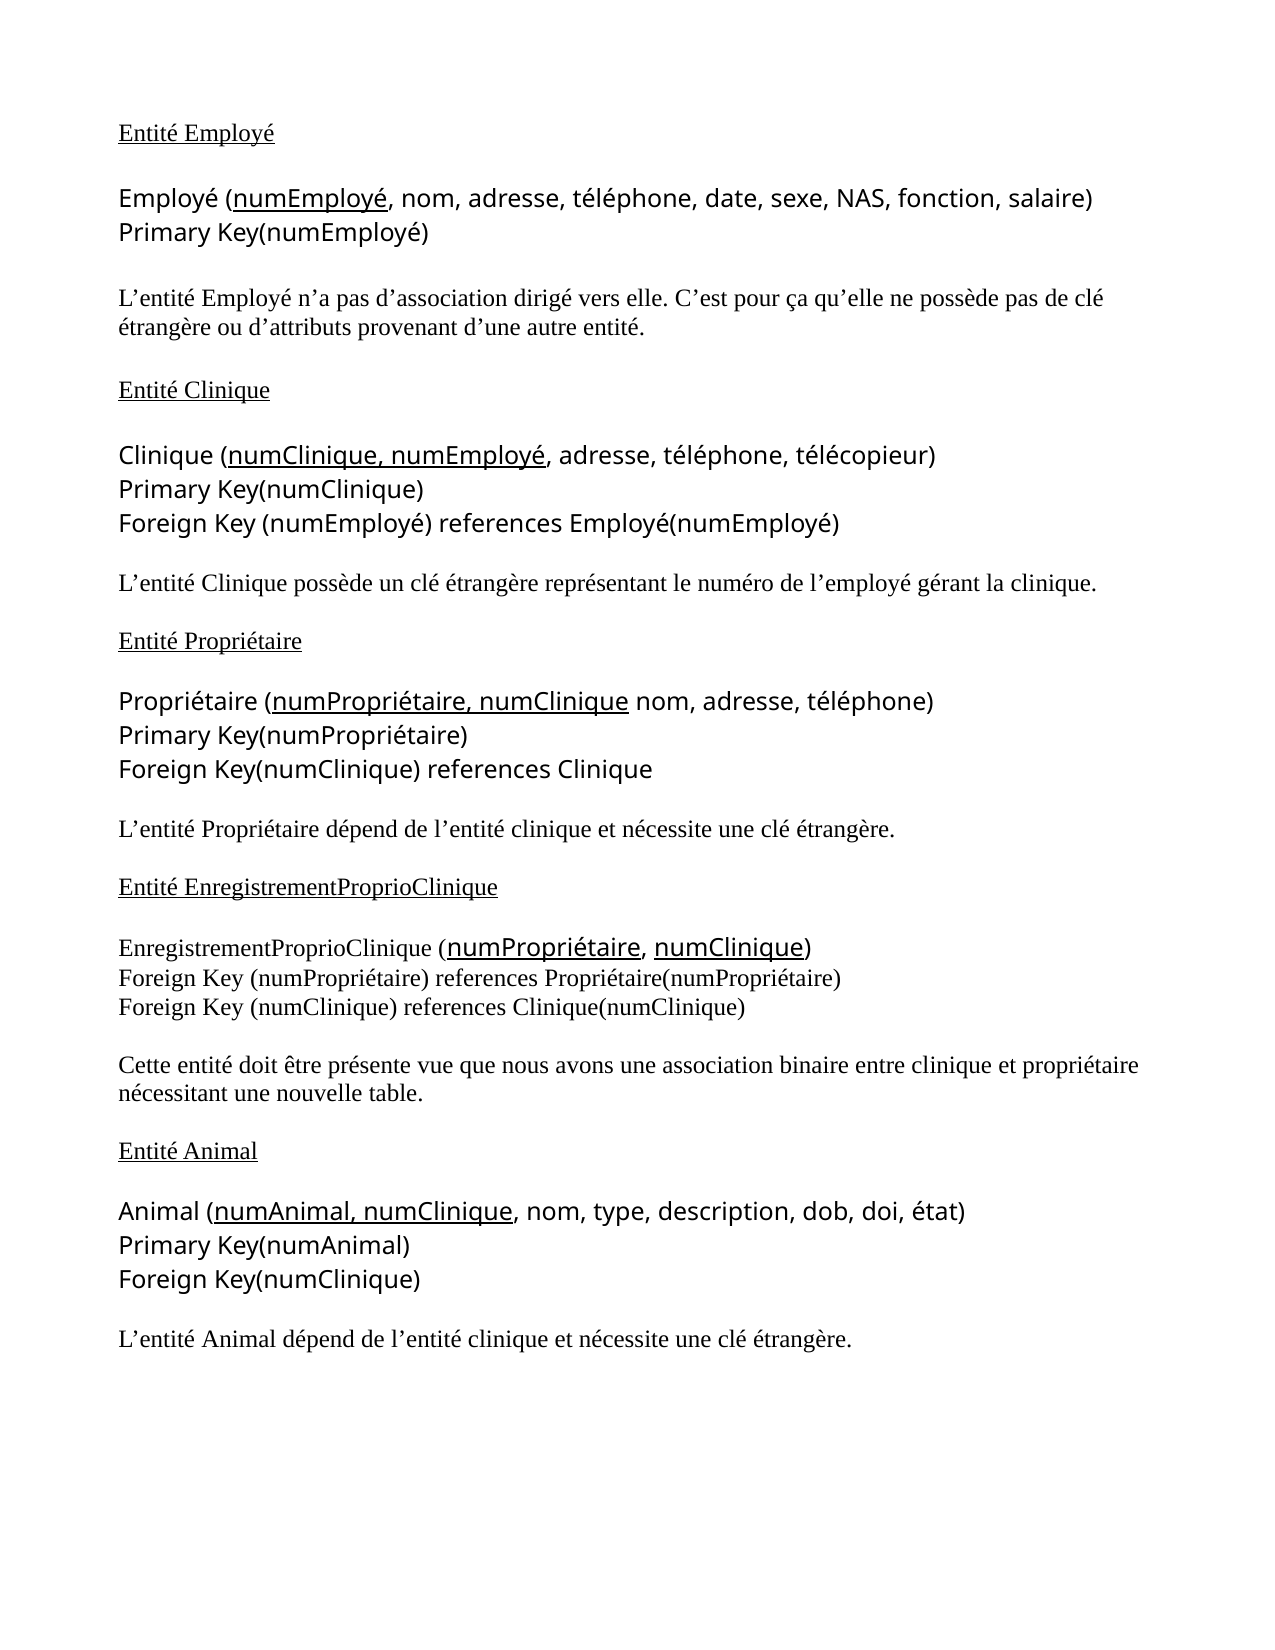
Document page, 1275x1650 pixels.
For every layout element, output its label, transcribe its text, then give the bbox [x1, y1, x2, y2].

text L’entité Animal dépend de l’entité clinique et nécessite une clé étrangère. [118, 1324, 1157, 1353]
text Foreign Key (numPropriétaire) references Propriétaire(numPropriétaire) [118, 963, 1157, 992]
text Primary Key(numClinique) [118, 472, 1157, 506]
text Foreign Key(numClinique) references Clinique [118, 752, 1157, 786]
text Foreign Key (numEmployé) references Employé(numEmployé) [118, 506, 1157, 540]
text Entité Animal [118, 1136, 1157, 1165]
text Foreign Key(numClinique) [118, 1262, 1157, 1296]
text Clinique (numClinique, numEmployé, adresse, téléphone, télécopieur) [118, 437, 1157, 472]
text Entité EnregistrementProprioClinique [118, 872, 1157, 901]
text L’entité Clinique possède un clé étrangère représentant le numéro de l’employé gérant la clinique. [118, 568, 1157, 597]
text Entité Clinique [118, 375, 1157, 403]
text Cette entité doit être présente vue que nous avons une association binaire entre clinique et propriétaire nécessitant une nouvelle table. [118, 1050, 1157, 1107]
text L’entité Propriétaire dépend de l’entité clinique et nécessite une clé étrangère. [118, 814, 1157, 843]
text Entité Propriétaire [118, 626, 1157, 655]
text Animal (numAnimal, numClinique, nom, type, description, dob, doi, état) [118, 1193, 1157, 1227]
text Propriétaire (numPropriétaire, numClinique nom, adresse, téléphone) [118, 683, 1157, 717]
text Employé (numEmployé, nom, adresse, téléphone, date, sexe, NAS, fonction, salaire) [118, 181, 1157, 215]
text Primary Key(numAnimal) [118, 1227, 1157, 1262]
text EnregistrementProprioClinique (numPropriétaire, numClinique) [118, 929, 1157, 963]
text Foreign Key (numClinique) references Clinique(numClinique) [118, 992, 1157, 1021]
text Entité Employé [118, 118, 1157, 147]
text Primary Key(numPropriétaire) [118, 717, 1157, 752]
text Primary Key(numEmployé) [118, 215, 1157, 249]
text L’entité Employé n’a pas d’association dirigé vers elle. C’est pour ça qu’elle ne possède pas de clé étrangère ou d’attributs provenant d’une autre entité. [118, 283, 1157, 341]
